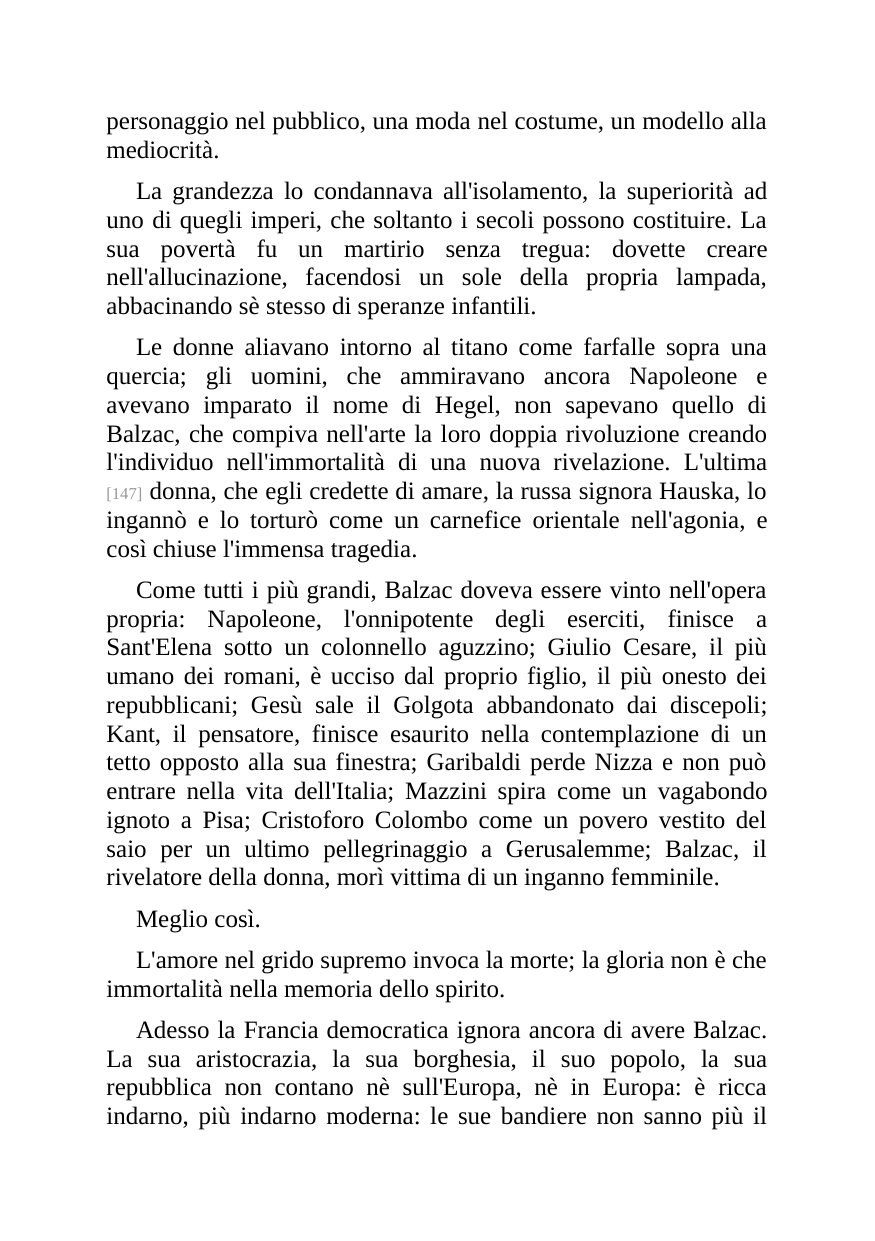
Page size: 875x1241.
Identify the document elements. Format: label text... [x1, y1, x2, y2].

text Come tutti i più grandi, Balzac doveva essere vinto nell'opera propria: Napoleone, l'onnipotente degli eserciti, finisce a Sant'Elena sotto un colonnello aguzzino; Giulio Cesare, il più umano dei romani, è ucciso dal proprio figlio, il più onesto dei repubblicani; Gesù sale il Golgota abbandonato dai discepoli; Kant, il pensatore, finisce esaurito nella contemplazione di un tetto opposto alla sua finestra; Garibaldi perde Nizza e non può entrare nella vita dell'Italia; Mazzini spira come un vagabondo ignoto a Pisa; Cristoforo Colombo come un povero vestito del saio per un ultimo pellegrinaggio a Gerusalemme; Balzac, il rivelatore della donna, morì vittima di un inganno femminile. [106, 575, 768, 891]
text Le donne aliavano intorno al titano come farfalle sopra una quercia; gli uomini, che ammiravano ancora Napoleone e avevano imparato il nome di Hegel, non sapevano quello di Balzac, che compiva nell'arte la loro doppia rivoluzione creando l'individuo nell'immortalità di una nuova rivelazione. L'ultima [147] donna, che egli credette di amare, la russa signora Hauska, lo ingannò e lo torturò come un carnefice orientale nell'agonia, e così chiuse l'immensa tragedia. [106, 332, 768, 562]
text La grandezza lo condannava all'isolamento, la superiorità ad uno di quegli imperi, che soltanto i secoli possono costituire. La sua povertà fu un martirio senza tregua: dovette creare nell'allucinazione, facendosi un sole della propria lampada, abbacinando sè stesso di speranze infantili. [106, 176, 768, 320]
text personaggio nel pubblico, una moda nel costume, un modello alla mediocrità. [106, 106, 768, 164]
text L'amore nel grido supremo invoca la morte; la gloria non è che immortalità nella memoria dello spirito. [106, 945, 768, 1002]
text Adesso la Francia democratica ignora ancora di avere Balzac. La sua aristocrazia, la sua borghesia, il suo popolo, la sua repubblica non contano nè sull'Europa, nè in Europa: è ricca indarno, più indarno moderna: le sue bandiere non sanno più il [106, 1015, 768, 1130]
text Meglio così. [106, 904, 768, 932]
